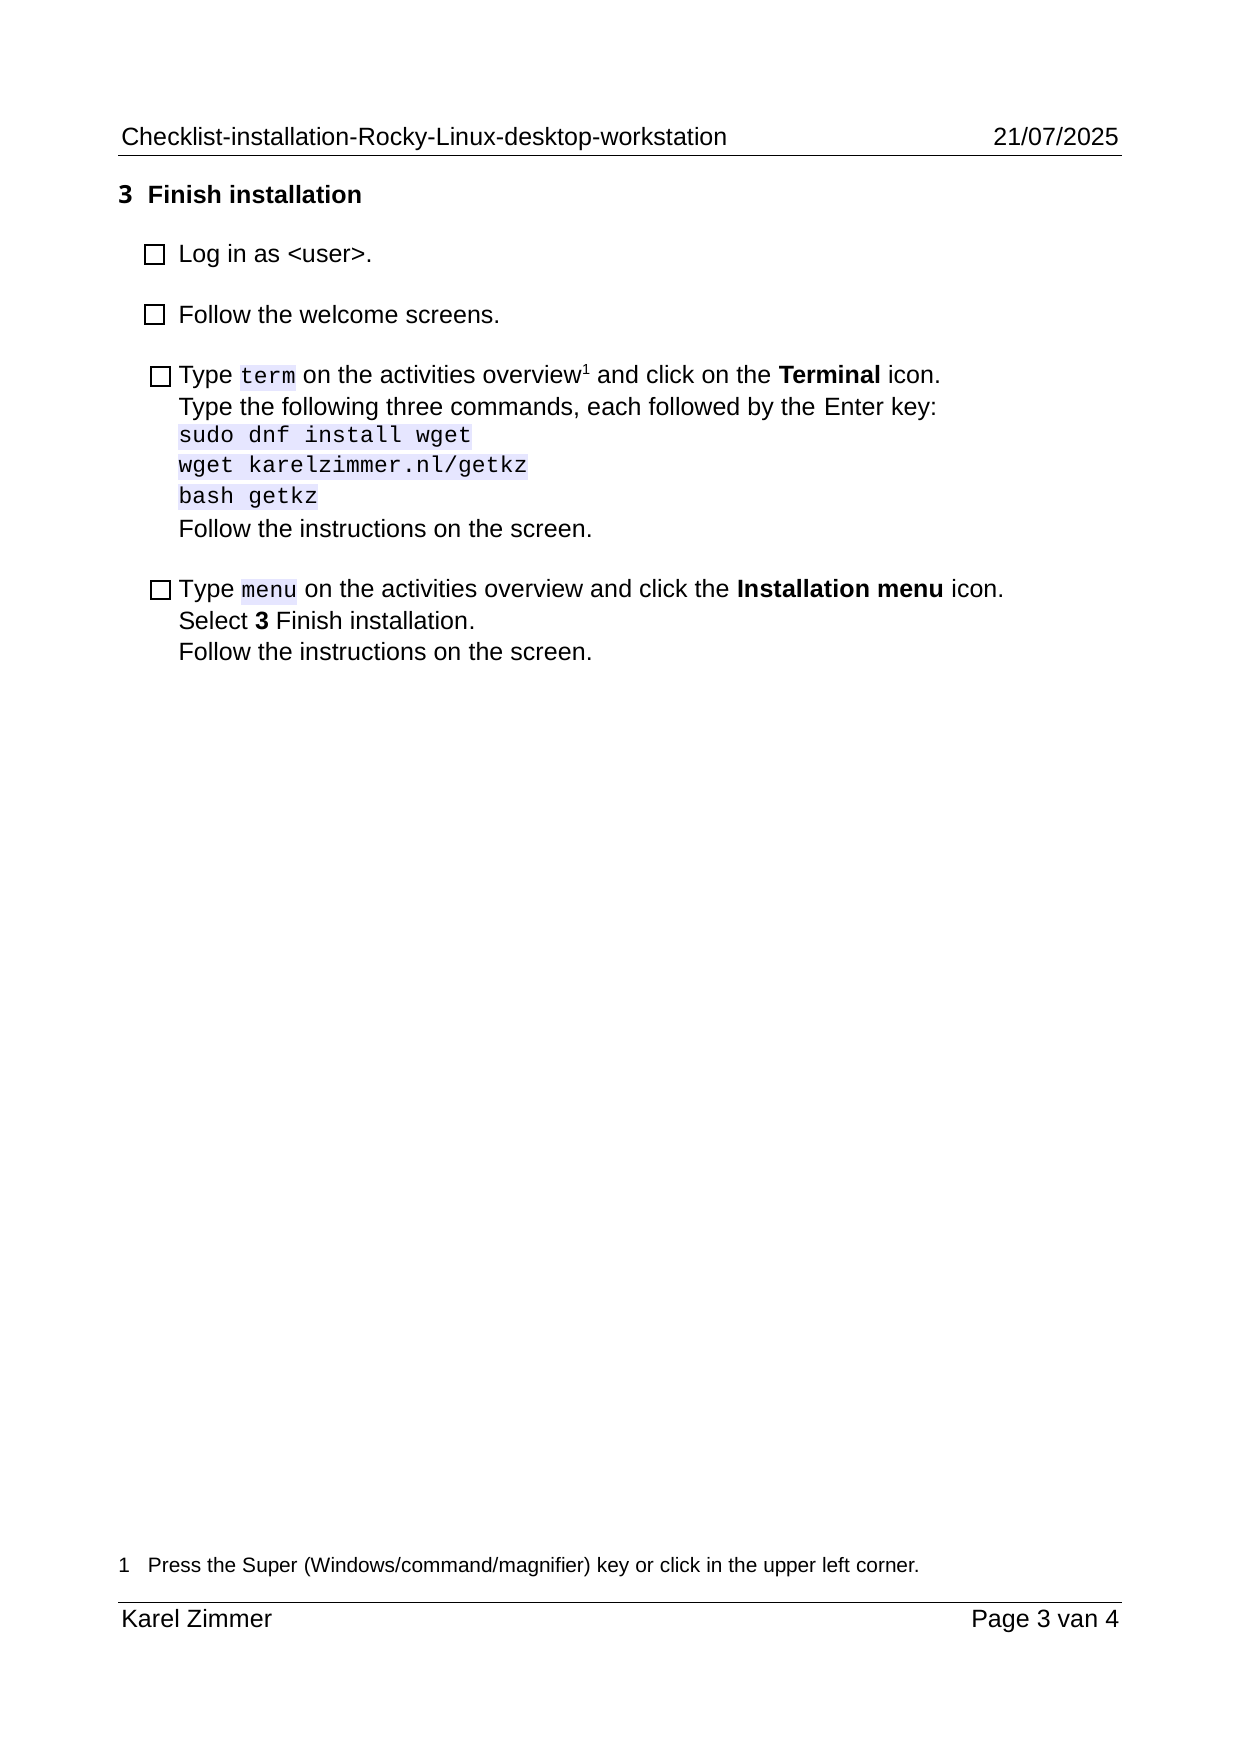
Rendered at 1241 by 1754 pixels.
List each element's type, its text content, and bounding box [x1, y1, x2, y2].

table_cell [142, 423, 177, 453]
table_header [118, 239, 142, 269]
table_cell [118, 636, 142, 667]
table_cell [142, 574, 177, 606]
table_cell wget karelzimmer.nl/getkz [177, 453, 1122, 483]
table_cell [142, 453, 177, 483]
table_cell [142, 300, 177, 330]
table_cell [118, 483, 142, 513]
table_cell [177, 330, 1122, 360]
table_cell [142, 269, 177, 300]
table_cell Type the following three commands, each followed by the Enter key: [177, 392, 1122, 422]
table_cell [118, 392, 142, 422]
table_cell Follow the instructions on the screen. [177, 514, 1122, 544]
table_cell Type menu on the activities overview and click the Installation menu icon. [177, 574, 1122, 606]
table_cell [118, 360, 142, 392]
table_cell [142, 514, 177, 544]
table_cell [118, 330, 142, 360]
table_cell [118, 453, 142, 483]
table_cell [118, 606, 142, 636]
table_cell [142, 392, 177, 422]
table_header [142, 239, 177, 269]
table_header Log in as <user>. [177, 239, 1122, 269]
table_cell sudo dnf install wget [177, 423, 1122, 453]
table_cell [118, 300, 142, 330]
table_cell [177, 544, 1122, 574]
table_cell Select 3 Finish installation. [177, 606, 1122, 636]
table_cell [142, 636, 177, 667]
table_cell [177, 269, 1122, 300]
table_cell bash getkz [177, 483, 1122, 513]
table_cell [142, 483, 177, 513]
table_cell Follow the welcome screens. [177, 300, 1122, 330]
table_cell [118, 544, 142, 574]
table_cell [118, 574, 142, 606]
table_cell [118, 514, 142, 544]
table_cell [118, 269, 142, 300]
table_cell Type term on the activities overview and click on the Terminal icon. [177, 360, 1122, 392]
table_cell [142, 606, 177, 636]
list Finish installation [118, 177, 1122, 211]
table_cell [142, 360, 177, 392]
table_cell [118, 423, 142, 453]
table_cell Follow the instructions on the screen. [177, 636, 1122, 667]
table_cell [142, 544, 177, 574]
table_cell [142, 330, 177, 360]
